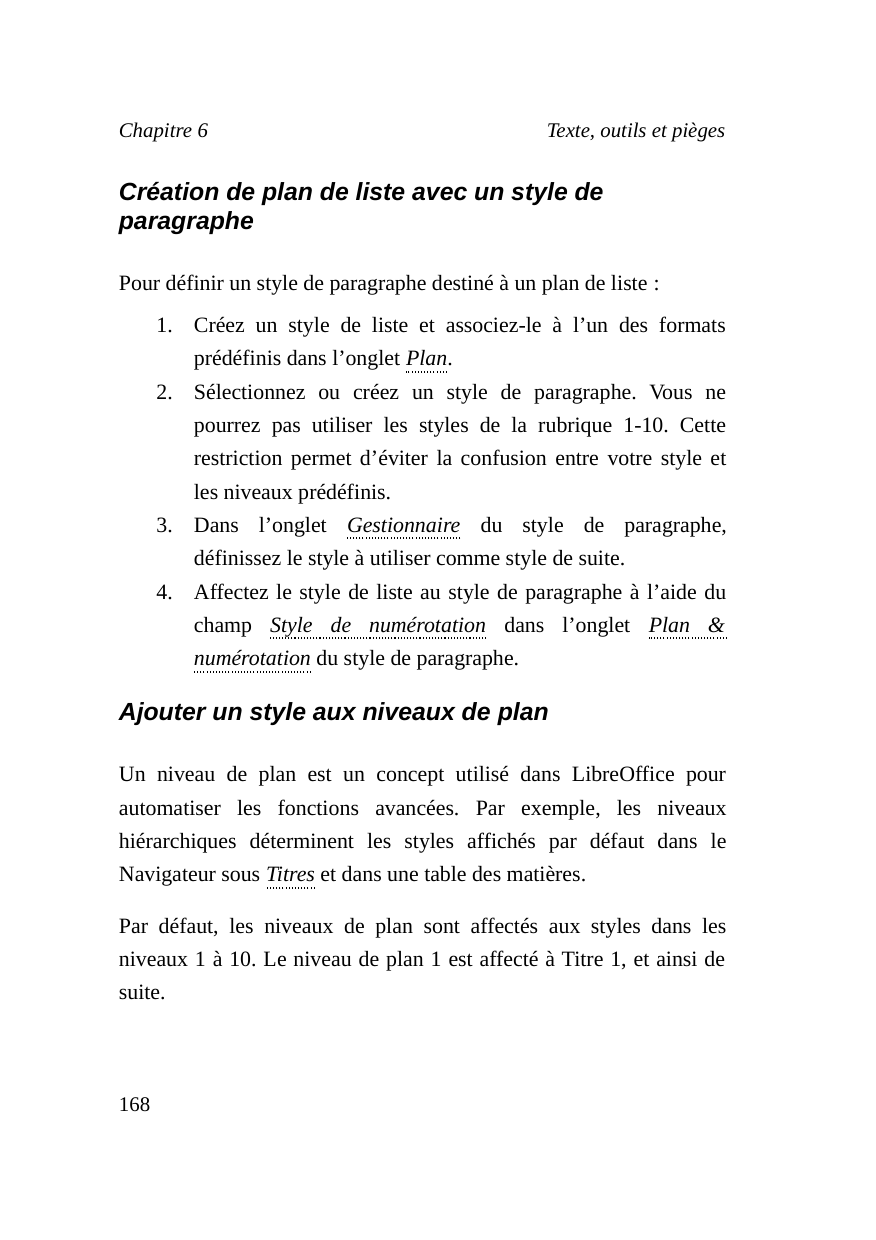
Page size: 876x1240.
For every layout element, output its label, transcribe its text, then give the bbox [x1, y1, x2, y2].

list Créez un style de liste et associez-le à l’un des formats prédéfinis dans l’onglet Plan. [156, 306, 727, 372]
list Sélectionnez ou créez un style de paragraphe. Vous ne pourrez pas utiliser les styles de la rubrique 1-10. Cette restriction permet d’éviter la confusion entre votre style et les niveaux prédéfinis. [156, 372, 727, 506]
list Dans l’onglet Gestionnaire du style de paragraphe, définissez le style à utiliser comme style de suite. [156, 506, 727, 572]
subtitle Création de plan de liste avec un style de paragraphe [119, 177, 727, 234]
text Par défaut, les niveaux de plan sont affectés aux styles dans les niveaux 1 à 10. Le niveau de plan 1 est affecté à Titre 1, et ainsi de suite. [119, 906, 727, 1006]
subtitle Ajouter un style aux niveaux de plan [119, 697, 727, 726]
text Un niveau de plan est un concept utilisé dans LibreOffice pour automatiser les fonctions avancées. Par exemple, les niveaux hiérarchiques déterminent les styles affichés par défaut dans le Navigateur sous Titres et dans une table des matières. [119, 755, 727, 888]
list Affectez le style de liste au style de paragraphe à l’aide du champ Style de numérotation dans l’onglet Plan & numérotation du style de paragraphe. [156, 572, 727, 672]
text Pour définir un style de paragraphe destiné à un plan de liste : [119, 263, 727, 297]
